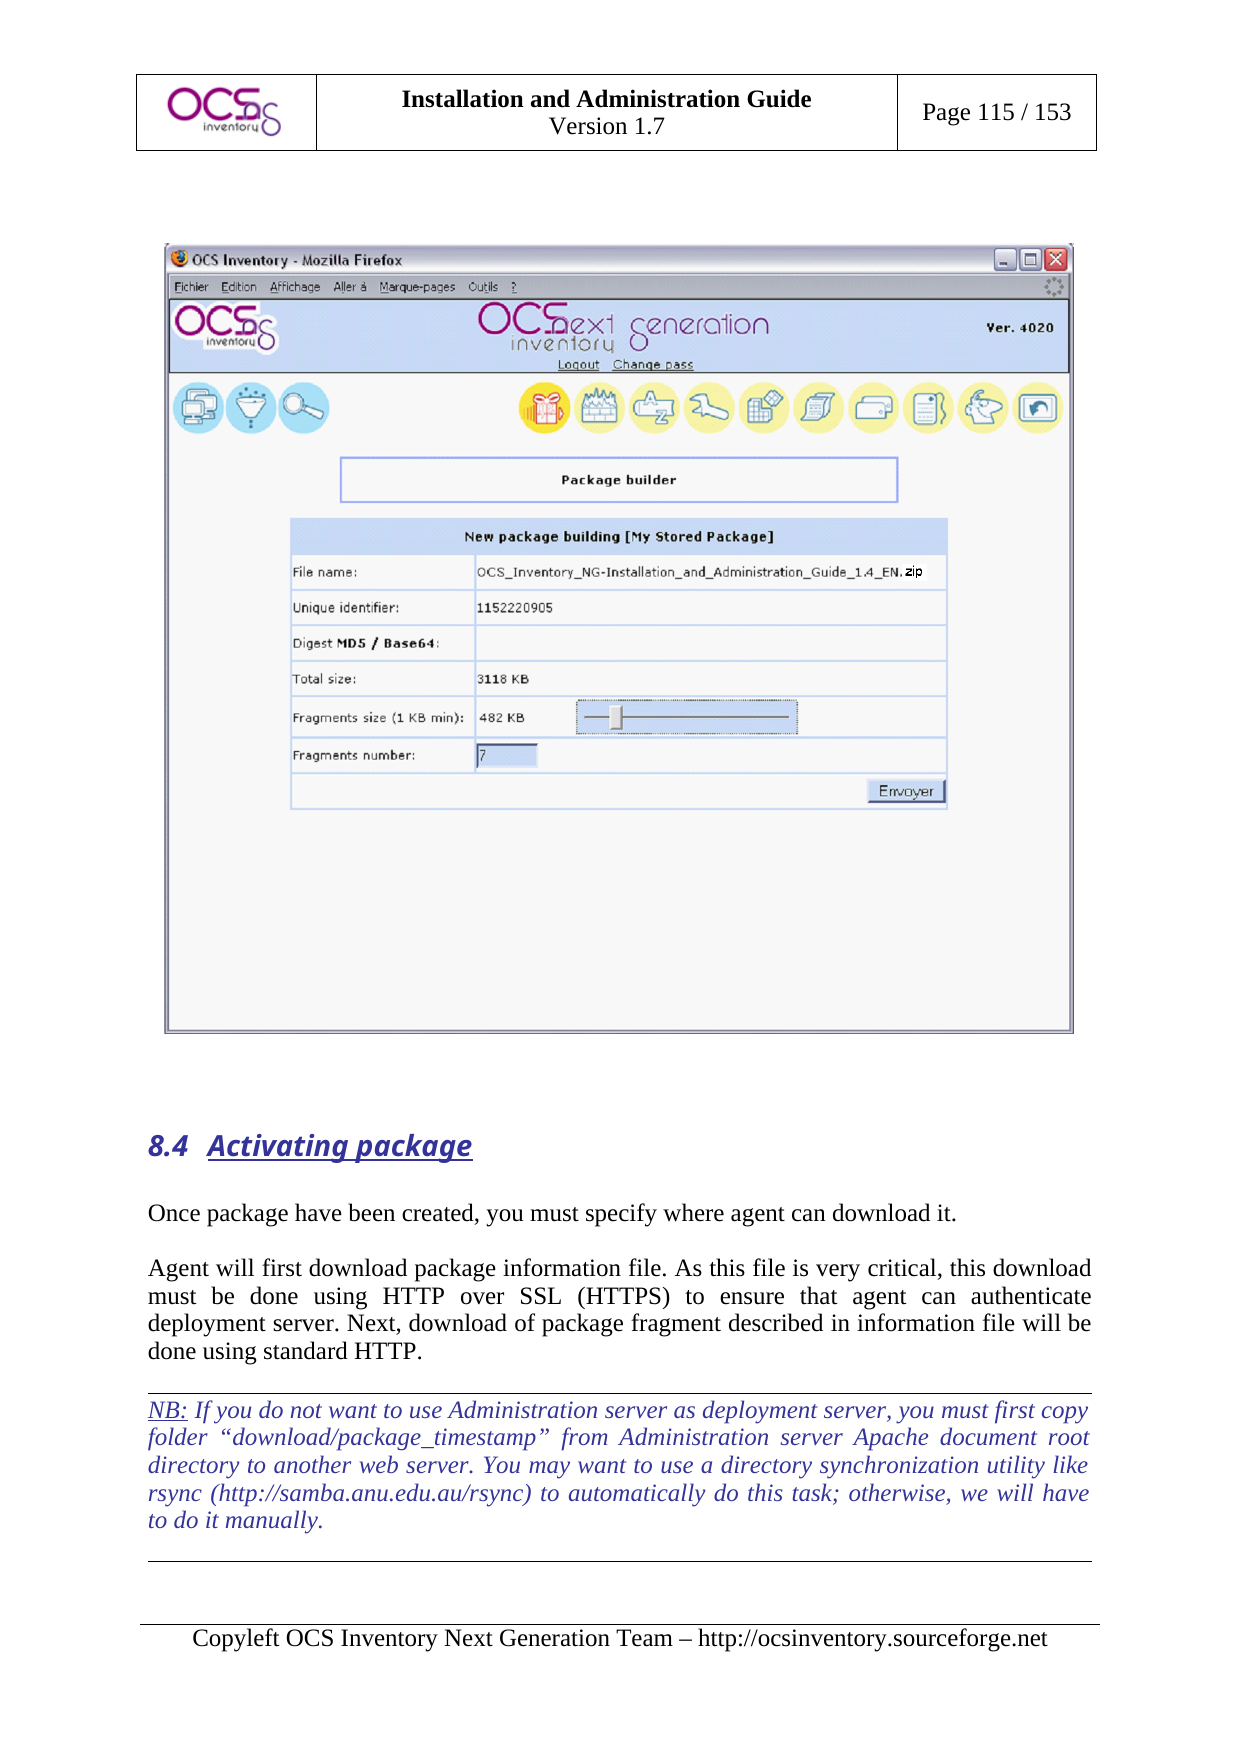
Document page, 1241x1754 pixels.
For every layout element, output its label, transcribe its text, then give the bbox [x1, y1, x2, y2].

text NB: If you do not want to use Administration server as deployment server, you must first copy folder “download/package_timestamp” from Administration server Apache document root directory to another web server. You may want to use a directory synchronization utility like rsync (http://samba.anu.edu.au/rsync) to automatically do this task; otherwise, we will have to do it manually. [148, 1394, 1092, 1534]
picture [163, 83, 286, 141]
text Once package have been created, you must specify where agent can download it. [148, 1199, 1092, 1226]
text Agent will first download package information file. As this file is very critical, this download must be done using HTTP over SSL (HTTPS) to ensure that agent can authenticate deployment server. Next, download of package fragment described in information file will be done using standard HTTP. [148, 1254, 1092, 1365]
picture [164, 243, 1075, 1036]
subtitle Activating package [148, 1125, 1092, 1165]
